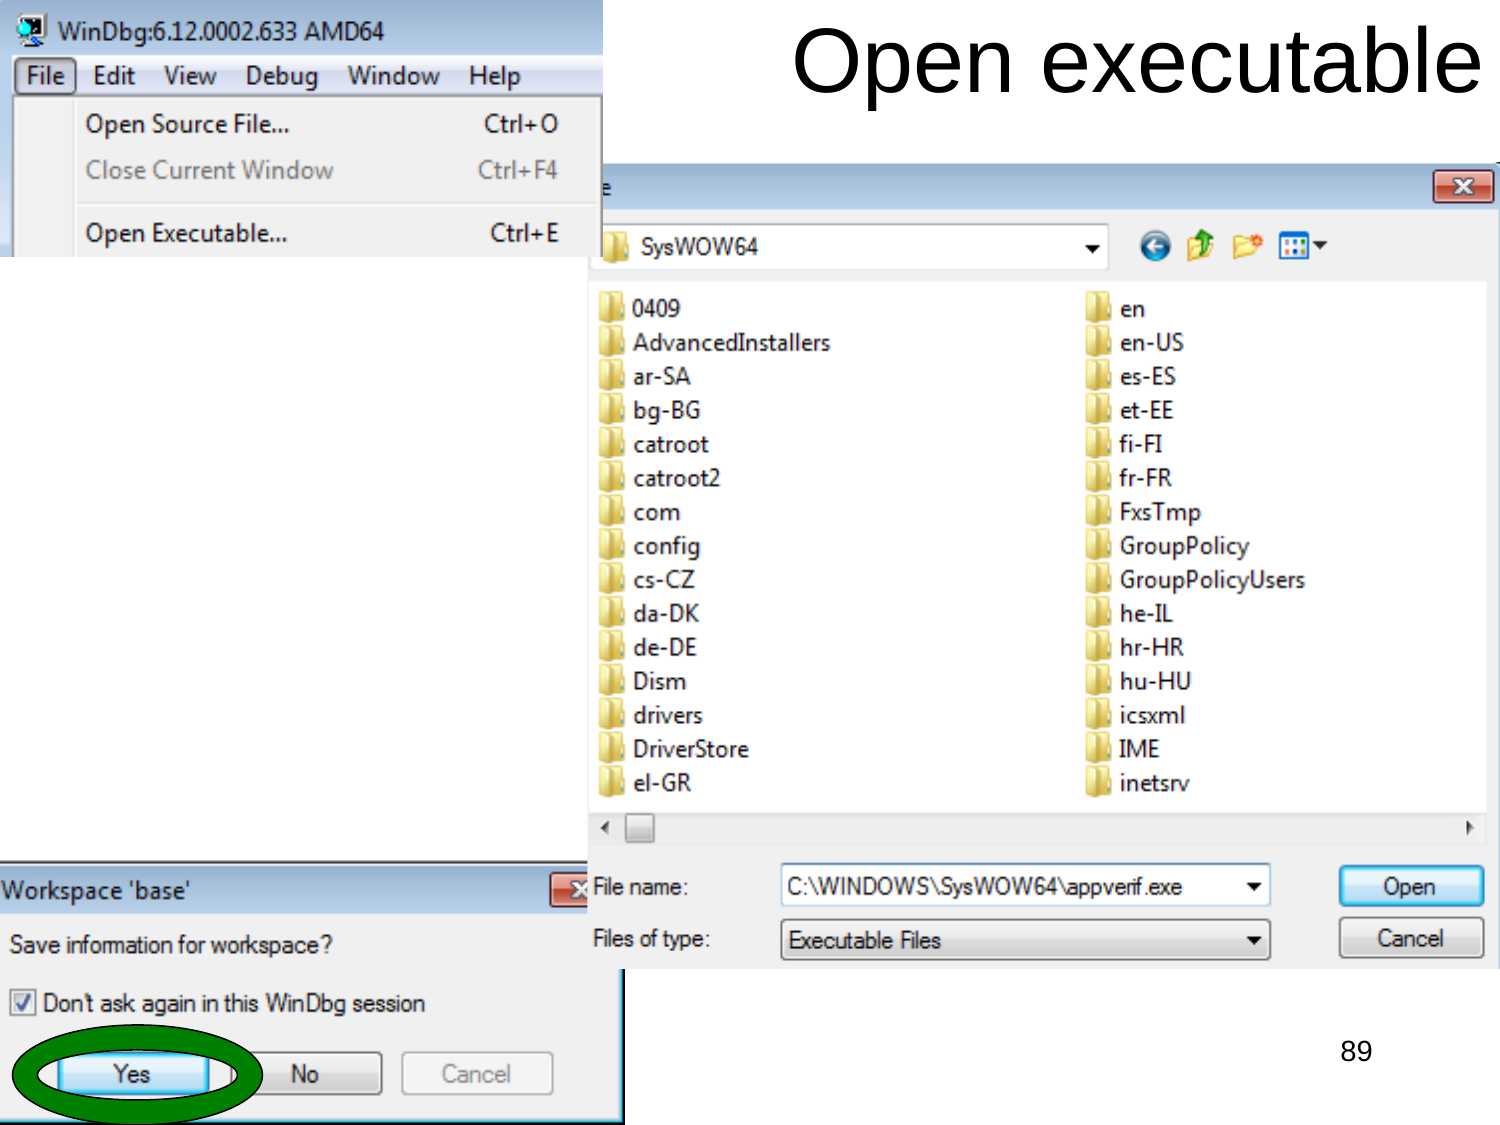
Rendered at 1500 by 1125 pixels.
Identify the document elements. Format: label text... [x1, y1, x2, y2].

picture [38, 1050, 237, 1099]
title Open executable [603, 0, 1500, 150]
text_box [1074, 1025, 1388, 1101]
text_box [12, 1024, 263, 1125]
picture [0, 0, 1500, 1125]
